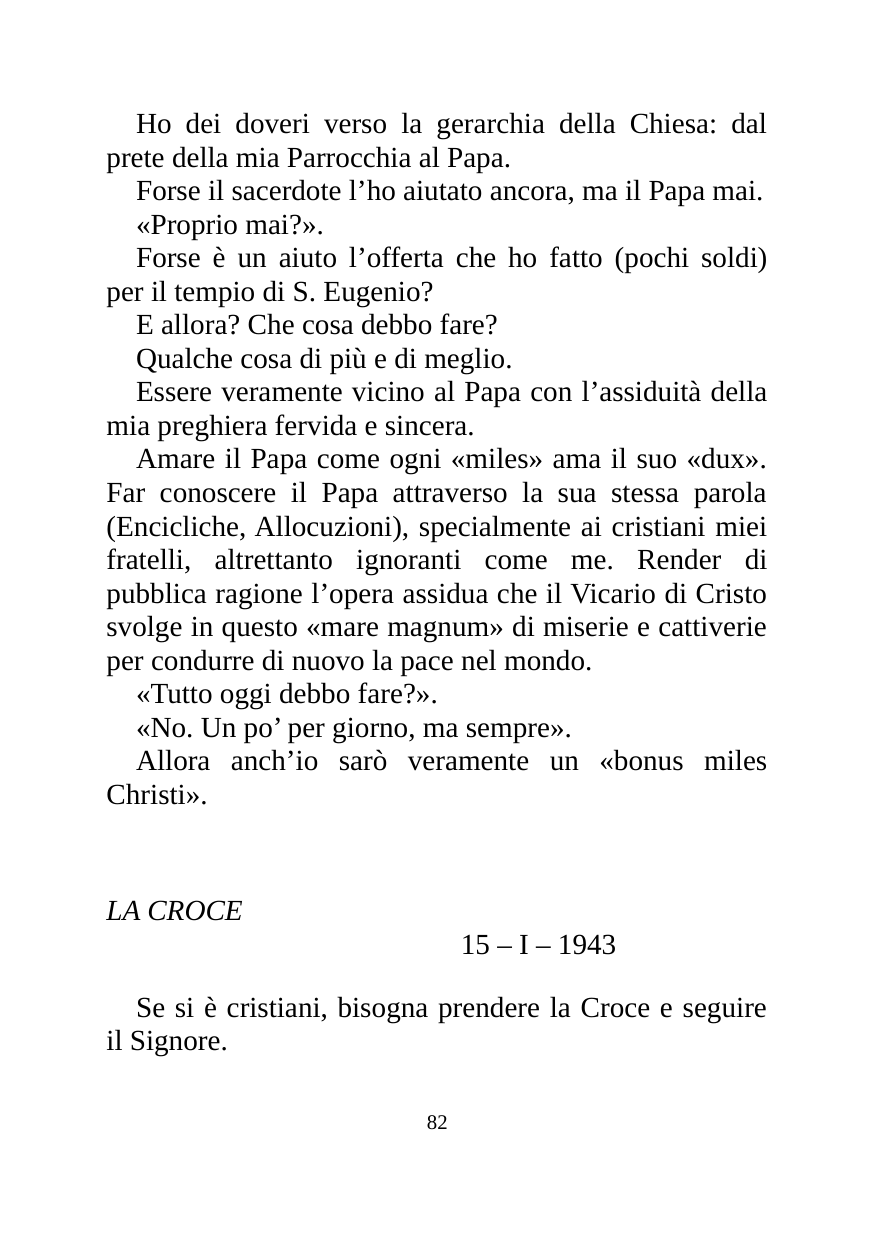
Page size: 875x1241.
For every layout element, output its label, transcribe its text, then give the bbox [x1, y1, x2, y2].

text Essere veramente vicino al Papa con l’assiduità della mia preghiera fervida e sincera. [106, 374, 768, 442]
text Ho dei doveri verso la gerarchia della Chiesa: dal prete della mia Parrocchia al Papa. [106, 106, 768, 173]
text Se si è cristiani, bisogna prendere la Croce e seguire il Signore. [106, 990, 768, 1057]
text «Tutto oggi debbo fare?». [106, 676, 768, 710]
text Allora anch’io sarò veramente un «bonus miles Christi». [106, 743, 768, 811]
text E allora? Che cosa debbo fare? [106, 307, 768, 341]
text Forse è un aiuto l’offerta che ho fatto (pochi soldi) per il tempio di S. Eugenio? [106, 240, 768, 307]
text «No. Un po’ per giorno, ma sempre». [106, 710, 768, 743]
subtitle LA CROCE 15 – I – 1943 [106, 893, 768, 960]
text «Proprio mai?». [106, 207, 768, 240]
text Amare il Papa come ogni «miles» ama il suo «dux». Far conoscere il Papa attraverso la sua stessa parola (Encicliche, Allocuzioni), specialmente ai cristiani miei fratelli, altrettanto ignoranti come me. Render di pubblica ragione l’opera assidua che il Vicario di Cristo svolge in questo «mare magnum» di miserie e cattiverie per condurre di nuovo la pace nel mondo. [106, 442, 768, 676]
text Forse il sacerdote l’ho aiutato ancora, ma il Papa mai. [106, 173, 768, 207]
text Qualche cosa di più e di meglio. [106, 341, 768, 374]
